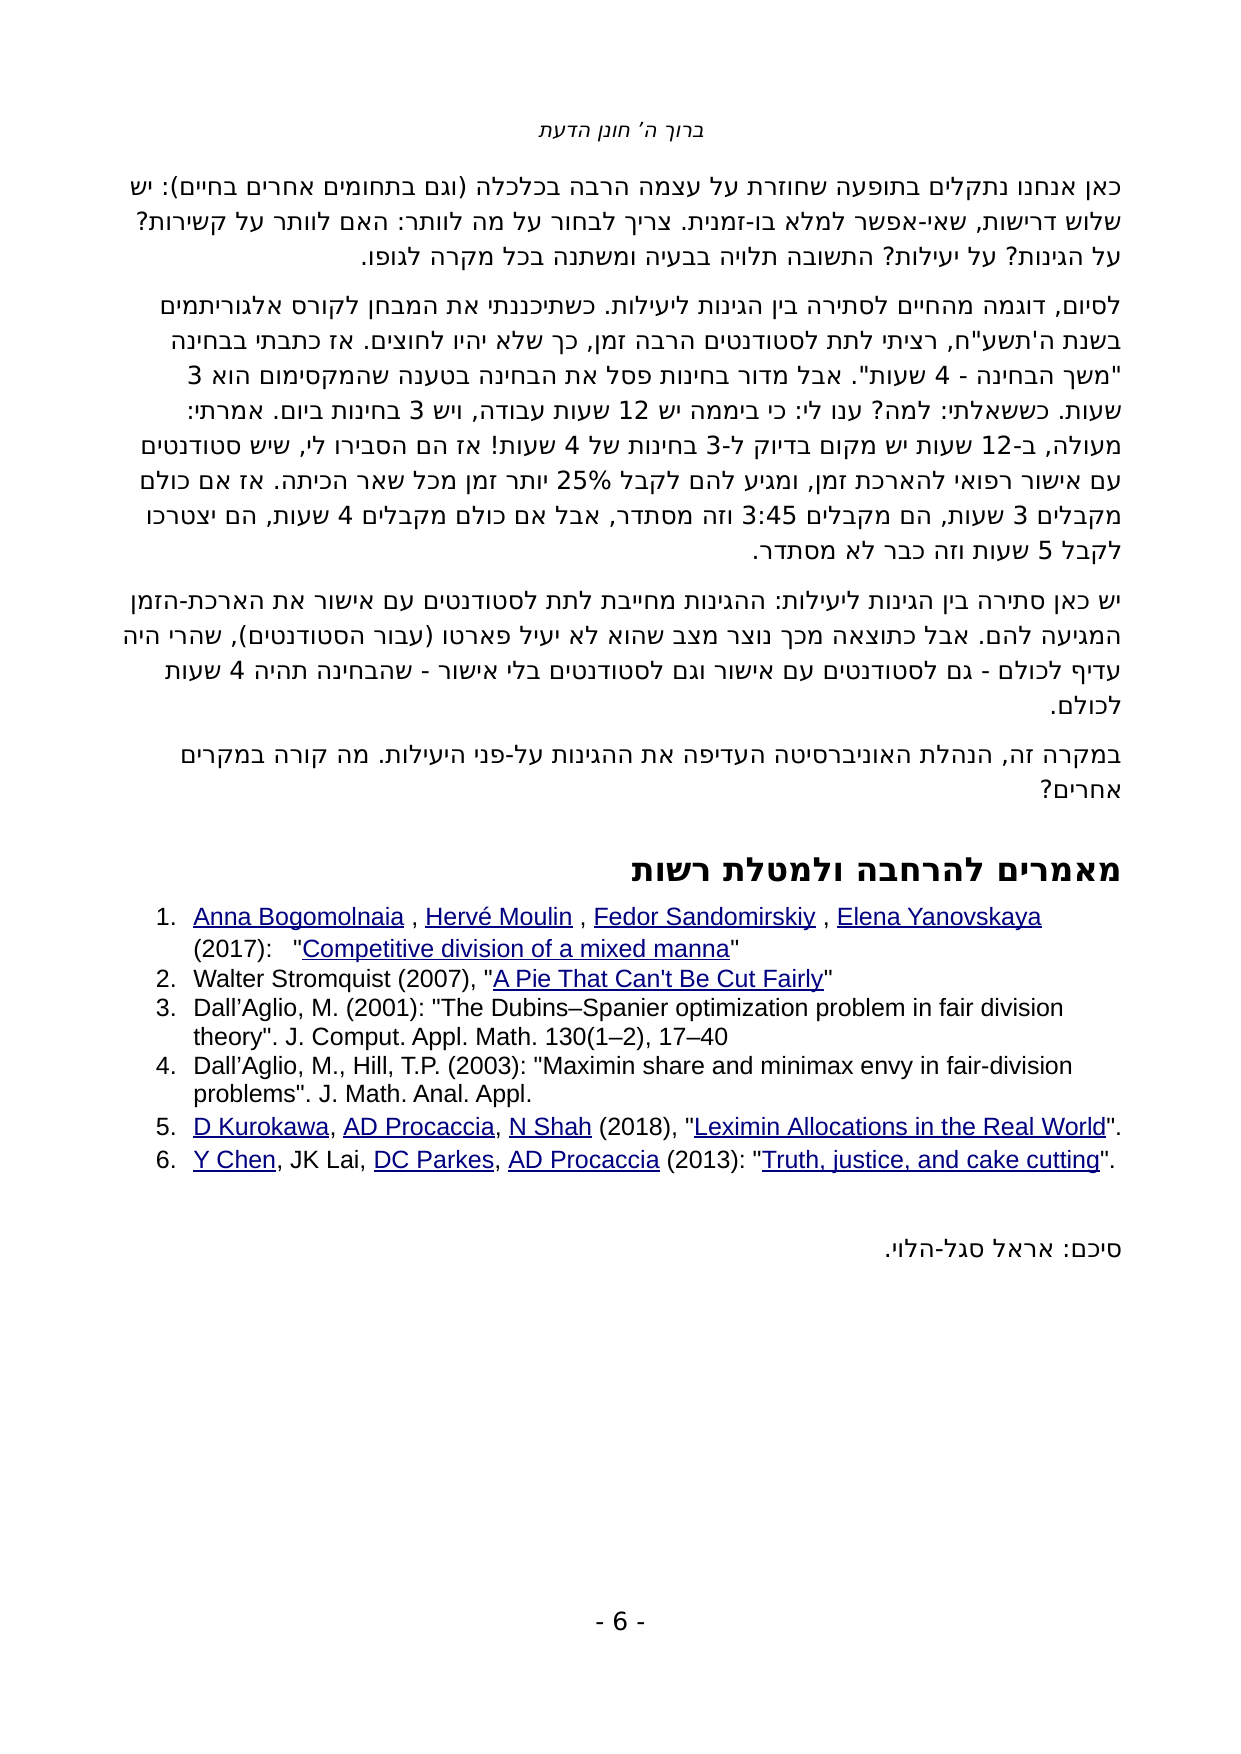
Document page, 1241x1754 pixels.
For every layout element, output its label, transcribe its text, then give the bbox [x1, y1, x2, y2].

list D Kurokawa, AD Procaccia, N Shah (2018), "Leximin Allocations in the Real World‏". [156, 1108, 1122, 1142]
list Dall’Aglio, M. (2001): "The Dubins–Spanier optimization problem in fair division theory". J. Comput. Appl. Math. 130(1–2), 17–40 [156, 993, 1122, 1051]
text לסיום, דוגמה מהחיים לסתירה בין הגינות ליעילות. כשתיכננתי את המבחן לקורס אלגוריתמים בשנת ה'תשע"ח, רציתי לתת לסטודנטים הרבה זמן, כך שלא יהיו לחוצים. אז כתבתי בבחינה "משך הבחינה - 4 שעות". אבל מדור בחינות פסל את הבחינה בטענה שהמקסימום הוא 3 שעות. כששאלתי: למה? ענו לי: כי ביממה יש 12 שעות עבודה, ויש 3 בחינות ביום. אמרתי: מעולה, ב-12 שעות יש מקום בדיוק ל-3 בחינות של 4 שעות! אז הם הסבירו לי, שיש סטודנטים עם אישור רפואי להארכת זמן, ומגיע להם לקבל 25% יותר זמן מכל שאר הכיתה. אז אם כולם מקבלים 3 שעות, הם מקבלים 3:45 וזה מסתדר, אבל אם כולם מקבלים 4 שעות, הם יצטרכו לקבל 5 שעות וזה כבר לא מסתדר. [118, 291, 1122, 566]
list Y Chen, JK Lai, DC Parkes, AD Procaccia (2013): "Truth, justice, and cake cutting‏". [156, 1142, 1122, 1176]
text יש כאן סתירה בין הגינות ליעילות: ההגינות מחייבת לתת לסטודנטים עם אישור את הארכת-הזמן המגיעה להם. אבל כתוצאה מכך נוצר מצב שהוא לא יעיל פארטו (עבור הסטודנטים), שהרי היה עדיף לכולם - גם לסטודנטים עם אישור וגם לסטודנטים בלי אישור - שהבחינה תהיה 4 שעות לכולם. [118, 586, 1122, 720]
list Dall’Aglio, M., Hill, T.P. (2003): "Maximin share and minimax envy in fair-division problems". J. Math. Anal. Appl. [156, 1051, 1122, 1108]
subtitle מאמרים להרחבה ולמטלת רשות [118, 850, 1122, 889]
text סיכם: אראל סגל-הלוי. [118, 1234, 1122, 1263]
text כאן אנחנו נתקלים בתופעה שחוזרת על עצמה הרבה בכלכלה (וגם בתחומים אחרים בחיים): יש שלוש דרישות, שאי-אפשר למלא בו-זמנית. צריך לבחור על מה לוותר: האם לוותר על קשירות? על הגינות? על יעילות? התשובה תלויה בבעיה ומשתנה בכל מקרה לגופו. [118, 172, 1122, 271]
text במקרה זה, הנהלת האוניברסיטה העדיפה את ההגינות על-פני היעילות. מה קורה במקרים אחרים? [118, 741, 1122, 805]
list Anna Bogomolnaia , Hervé Moulin , Fedor Sandomirskiy , Elena Yanovskaya (2017): "Competitive division of a mixed manna‏" [156, 902, 1122, 964]
list Walter Stromquist (2007), "A Pie That Can't Be Cut Fairly" [156, 964, 1122, 993]
